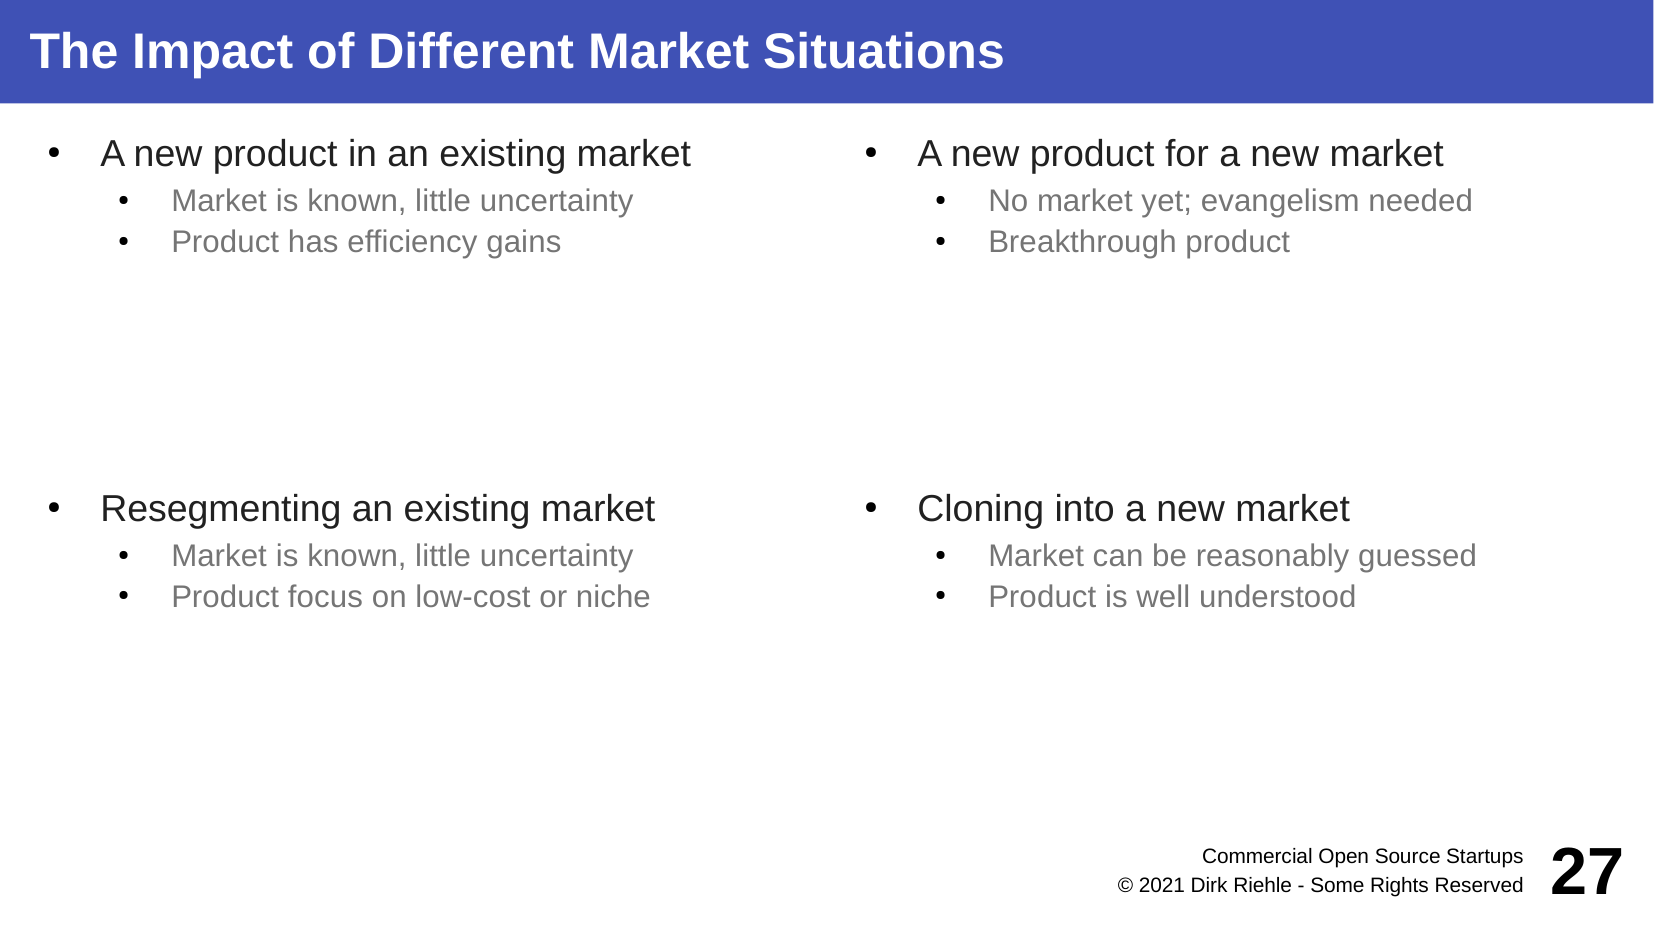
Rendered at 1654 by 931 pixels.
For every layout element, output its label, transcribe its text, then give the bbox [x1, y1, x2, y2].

title The Impact of Different Market Situations [0, 0, 1654, 104]
list A new product for a new market No market yet; evangelism needed Breakthrough product [846, 132, 1625, 457]
list Cloning into a new market Market can be reasonably guessed Product is well understood [846, 487, 1625, 812]
list Resegmenting an existing market Market is known, little uncertainty Product focus on low-cost or niche [29, 487, 808, 812]
list A new product in an existing market Market is known, little uncertainty Product has efficiency gains [29, 132, 808, 457]
